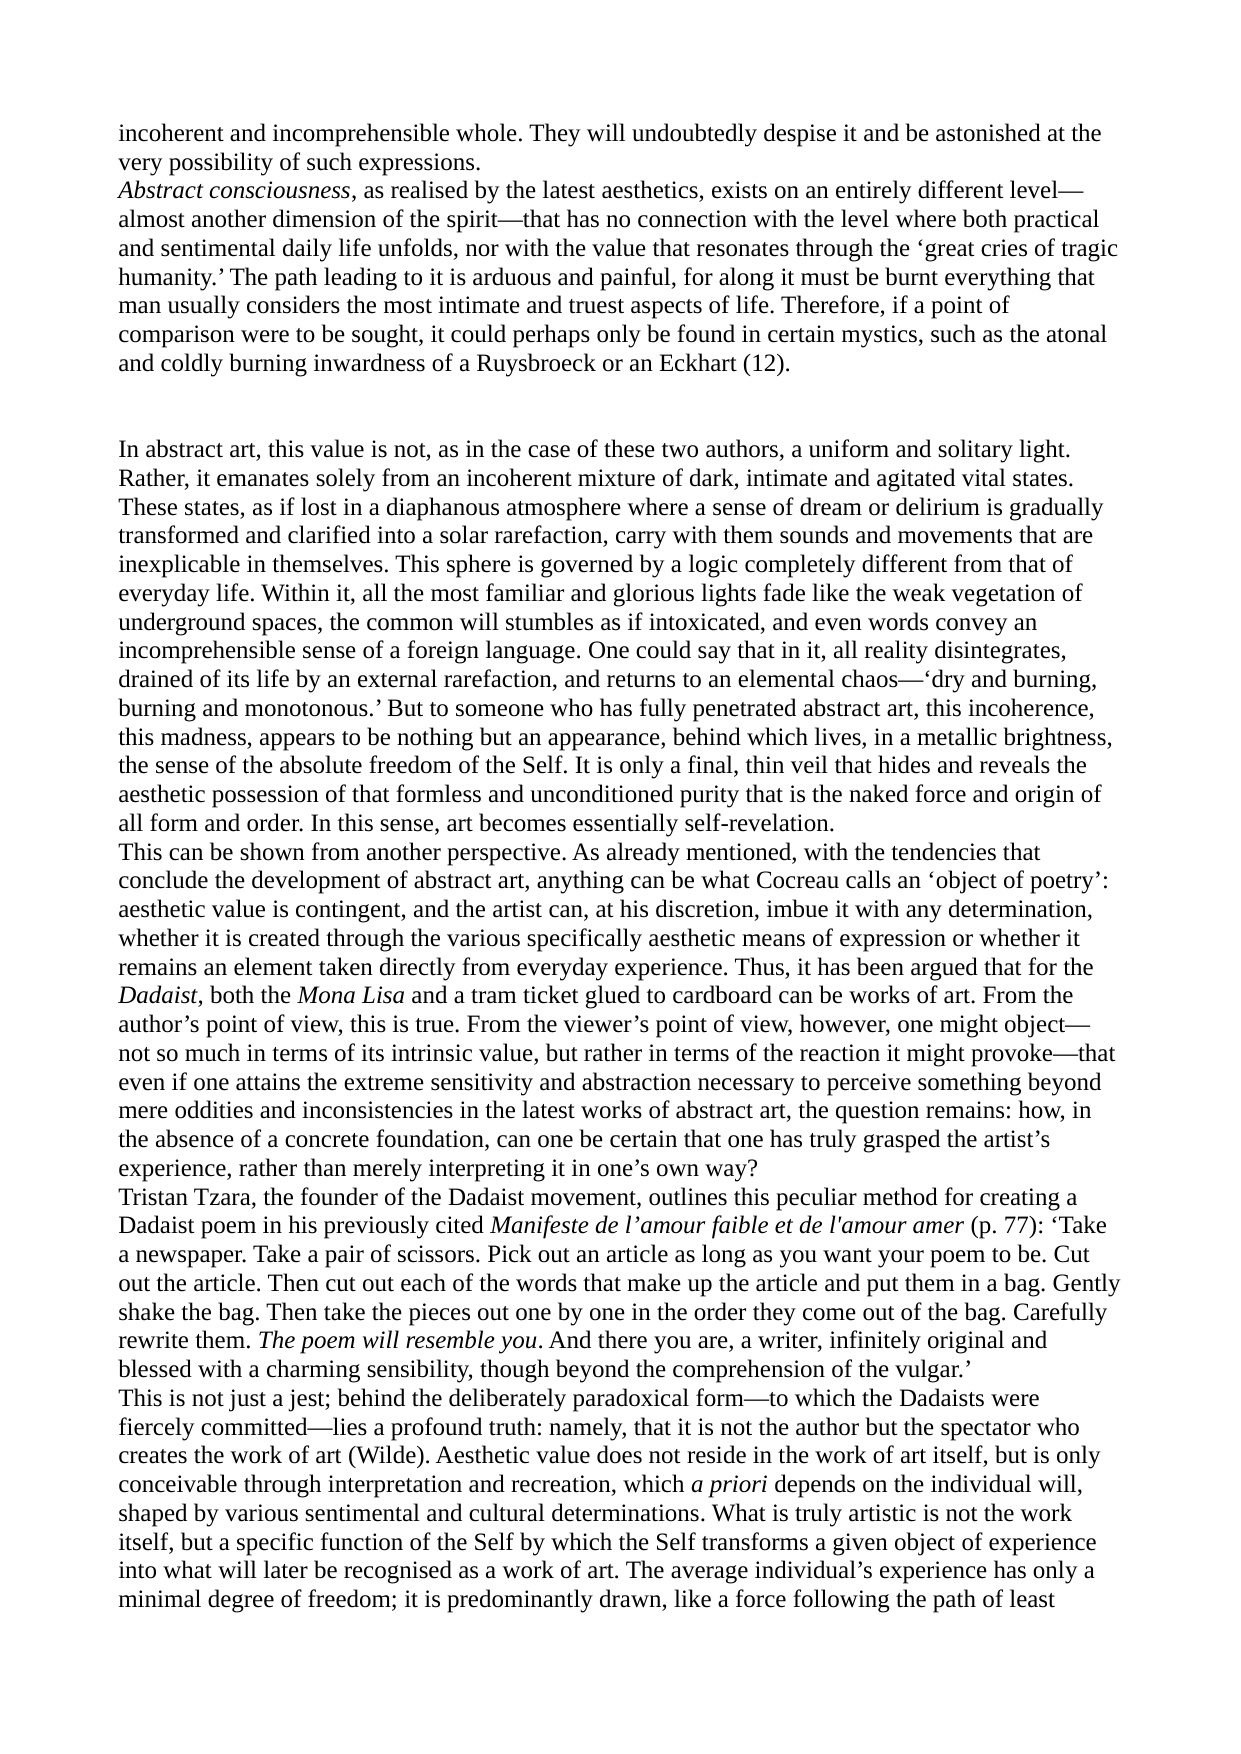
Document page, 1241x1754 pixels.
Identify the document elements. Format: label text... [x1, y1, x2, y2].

text This is not just a jest; behind the deliberately paradoxical form—to which the Dadaists were fiercely committed—lies a profound truth: namely, that it is not the author but the spectator who creates the work of art (Wilde). Aesthetic value does not reside in the work of art itself, but is only conceivable through interpretation and recreation, which a priori depends on the individual will, shaped by various sentimental and cultural determinations. What is truly artistic is not the work itself, but a specific function of the Self by which the Self transforms a given object of experience into what will later be recognised as a work of art. The average individual’s experience has only a minimal degree of freedom; it is predominantly drawn, like a force following the path of least [118, 1383, 1122, 1613]
text Abstract consciousness, as realised by the latest aesthetics, exists on an entirely different level— almost another dimension of the spirit—that has no connection with the level where both practical and sentimental daily life unfolds, nor with the value that resonates through the ‘great cries of tragic humanity.’ The path leading to it is arduous and painful, for along it must be burnt everything that man usually considers the most intimate and truest aspects of life. Therefore, if a point of comparison were to be sought, it could perhaps only be found in certain mystics, such as the atonal and coldly burning inwardness of a Ruysbroeck or an Eckhart (12). [118, 176, 1122, 377]
text incoherent and incomprehensible whole. They will undoubtedly despise it and be astonished at the very possibility of such expressions. [118, 118, 1122, 176]
text This can be shown from another perspective. As already mentioned, with the tendencies that conclude the development of abstract art, anything can be what Cocreau calls an ‘object of poetry’: aesthetic value is contingent, and the artist can, at his discretion, imbue it with any determination, whether it is created through the various specifically aesthetic means of expression or whether it remains an element taken directly from everyday experience. Thus, it has been argued that for the Dadaist, both the Mona Lisa and a tram ticket glued to cardboard can be works of art. From the author’s point of view, this is true. From the viewer’s point of view, however, one might object—not so much in terms of its intrinsic value, but rather in terms of the reaction it might provoke—that even if one attains the extreme sensitivity and abstraction necessary to perceive something beyond mere oddities and inconsistencies in the latest works of abstract art, the question remains: how, in the absence of a concrete foundation, can one be certain that one has truly grasped the artist’s experience, rather than merely interpreting it in one’s own way? [118, 837, 1122, 1182]
text Tristan Tzara, the founder of the Dadaist movement, outlines this peculiar method for creating a Dadaist poem in his previously cited Manifeste de l’amour faible et de l'amour amer (p. 77): ‘Take a newspaper. Take a pair of scissors. Pick out an article as long as you want your poem to be. Cut out the article. Then cut out each of the words that make up the article and put them in a bag. Gently shake the bag. Then take the pieces out one by one in the order they come out of the bag. Carefully rewrite them. The poem will resemble you. And there you are, a writer, infinitely original and blessed with a charming sensibility, though beyond the comprehension of the vulgar.’ [118, 1182, 1122, 1383]
text In abstract art, this value is not, as in the case of these two authors, a uniform and solitary light. Rather, it emanates solely from an incoherent mixture of dark, intimate and agitated vital states. These states, as if lost in a diaphanous atmosphere where a sense of dream or delirium is gradually transformed and clarified into a solar rarefaction, carry with them sounds and movements that are inexplicable in themselves. This sphere is governed by a logic completely different from that of everyday life. Within it, all the most familiar and glorious lights fade like the weak vegetation of underground spaces, the common will stumbles as if intoxicated, and even words convey an incomprehensible sense of a foreign language. One could say that in it, all reality disintegrates, drained of its life by an external rarefaction, and returns to an elemental chaos—‘dry and burning, burning and monotonous.’ But to someone who has fully penetrated abstract art, this incoherence, this madness, appears to be nothing but an appearance, behind which lives, in a metallic brightness, the sense of the absolute freedom of the Self. It is only a final, thin veil that hides and reveals the aesthetic possession of that formless and unconditioned purity that is the naked force and origin of all form and order. In this sense, art becomes essentially self-revelation. [118, 434, 1122, 837]
